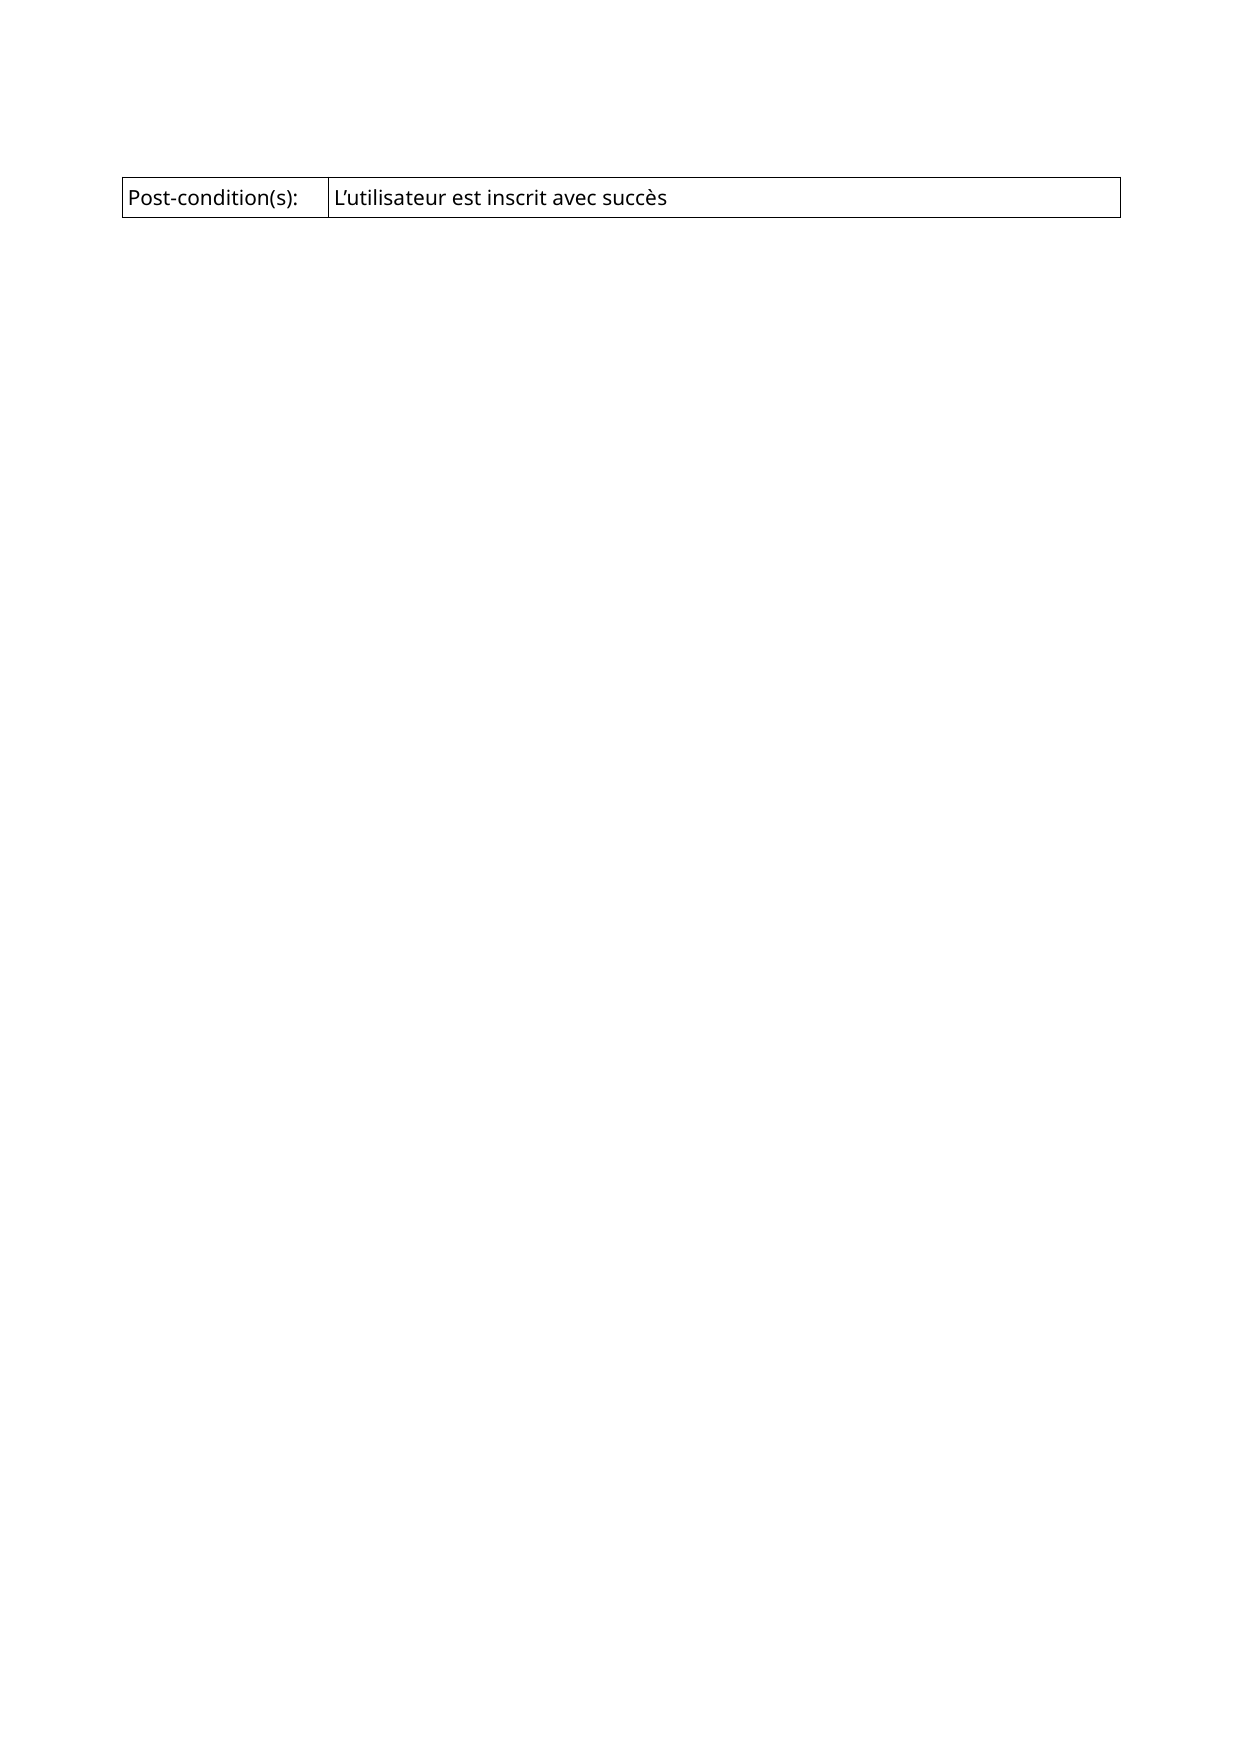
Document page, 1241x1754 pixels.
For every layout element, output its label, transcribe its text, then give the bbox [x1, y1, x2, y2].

table_cell L’utilisateur est inscrit avec succès [329, 178, 1120, 217]
table_cell Post-condition(s): [123, 178, 328, 217]
